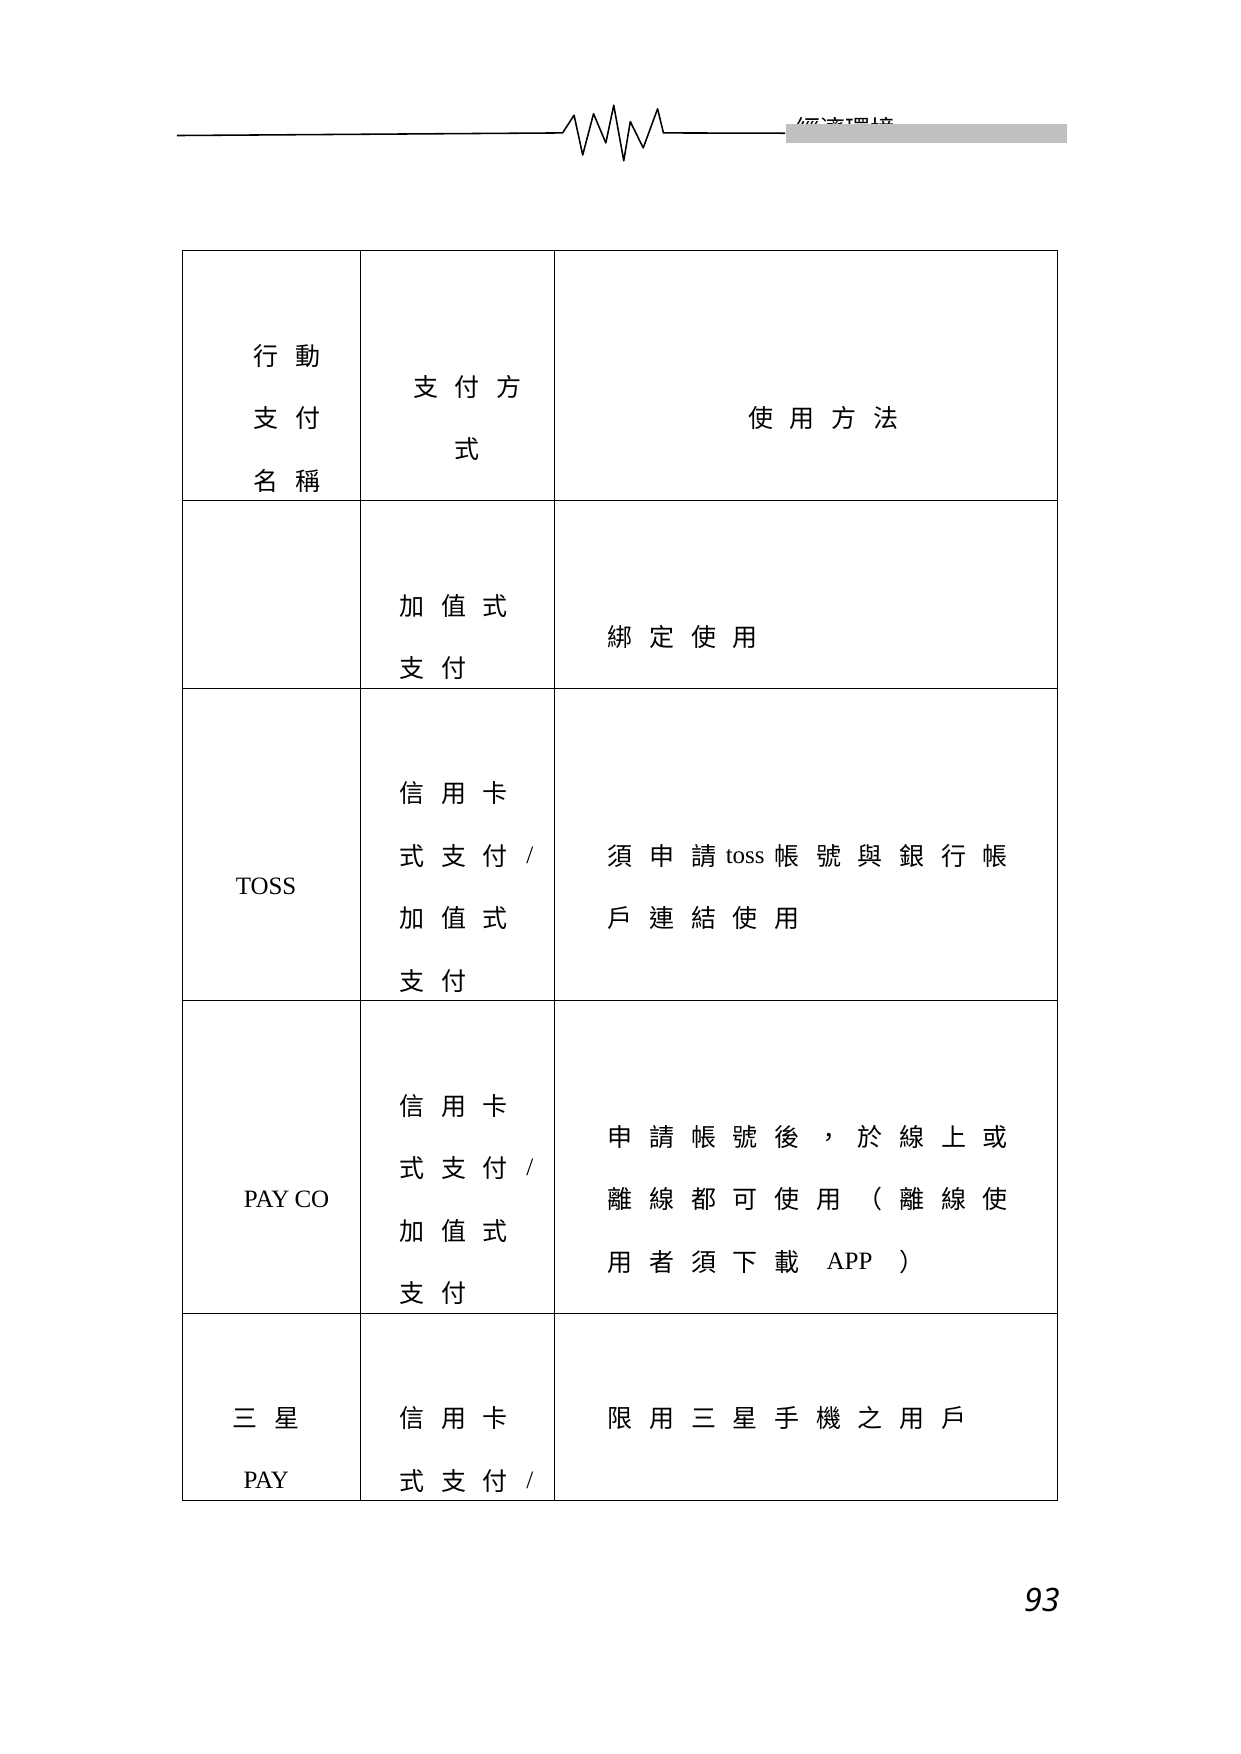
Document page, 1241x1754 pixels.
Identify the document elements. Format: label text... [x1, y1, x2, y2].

table_cell 信用卡式支付/ 加值式支付 [361, 689, 554, 1000]
table_cell 須申請toss帳號與銀行帳戶連結使用 [555, 689, 1057, 1000]
table_cell PAY CO [183, 1001, 360, 1313]
table_cell 信用卡式支付/ [361, 1314, 554, 1500]
table_header 支付方式 [361, 251, 554, 500]
table_cell 信用卡式支付/ 加值式支付 [361, 1001, 554, 1313]
table_cell 綁定使用 [555, 501, 1057, 688]
table_cell [183, 501, 360, 688]
table_cell 限用三星手機之用戶 [555, 1314, 1057, 1500]
table_cell TOSS [183, 689, 360, 1000]
table_cell 三星PAY [183, 1314, 360, 1500]
table_cell 申請帳號後，於線上或離線都可使用（離線使用者須下載APP） [555, 1001, 1057, 1313]
table_cell 加值式支付 [361, 501, 554, 688]
table_header 行動支付名稱 [183, 251, 360, 500]
table_header 使用方法 [555, 251, 1057, 500]
